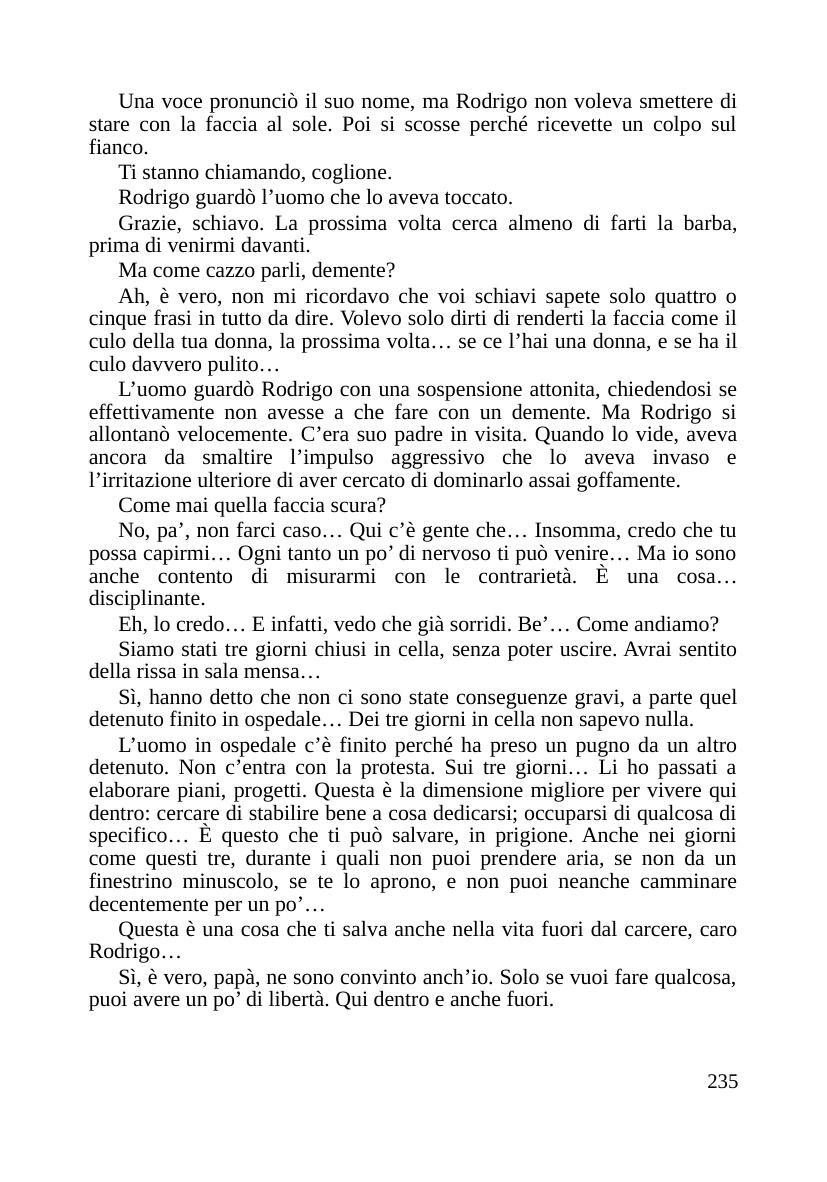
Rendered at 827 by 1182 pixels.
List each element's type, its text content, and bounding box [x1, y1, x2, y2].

text Ti stanno chiamando, coglione. [88, 159, 738, 184]
text Sì, è vero, papà, ne sono convinto anch’io. Solo se vuoi fare qualcosa, puoi avere un po’ di libertà. Qui dentro e anche fuori. [88, 964, 738, 1012]
text Eh, lo credo… E infatti, vedo che già sorridi. Be’… Come andiamo? [88, 611, 738, 636]
text Come mai quella faccia scura? [88, 492, 738, 517]
text Sì, hanno detto che non ci sono state conseguenze gravi, a parte quel detenuto finito in ospedale… Dei tre giorni in cella non sapevo nulla. [88, 684, 738, 732]
text Siamo stati tre giorni chiusi in cella, senza poter uscire. Avrai sentito della rissa in sala mensa… [88, 636, 738, 684]
text Una voce pronunciò il suo nome, ma Rodrigo non voleva smettere di stare con la faccia al sole. Poi si scosse perché ricevette un colpo sul fianco. [88, 88, 738, 159]
text L’uomo in ospedale c’è finito perché ha preso un pugno da un altro detenuto. Non c’entra con la protesta. Sui tre giorni… Li ho passati a elaborare piani, progetti. Questa è la dimensione migliore per vivere qui dentro: cercare di stabilire bene a cosa dedicarsi; occuparsi di qualcosa di specifico… È questo che ti può salvare, in prigione. Anche nei giorni come questi tre, durante i quali non puoi prendere aria, se non da un finestrino minuscolo, se te lo aprono, e non puoi neanche camminare decentemente per un po’… [88, 732, 738, 916]
text Ah, è vero, non mi ricordavo che voi schiavi sapete solo quattro o cinque frasi in tutto da dire. Volevo solo dirti di renderti la faccia come il culo della tua donna, la prossima volta… se ce l’hai una donna, e se ha il culo davvero pulito… [88, 283, 738, 376]
text Ma come cazzo parli, demente? [88, 257, 738, 283]
text Questa è una cosa che ti salva anche nella vita fuori dal carcere, caro Rodrigo… [88, 916, 738, 964]
text Grazie, schiavo. La prossima volta cerca almeno di farti la barba, prima di venirmi davanti. [88, 209, 738, 257]
text No, pa’, non farci caso… Qui c’è gente che… Insomma, credo che tu possa capirmi… Ogni tanto un po’ di nervoso ti può venire… Ma io sono anche contento di misurarmi con le contrarietà. È una cosa… disciplinante. [88, 517, 738, 611]
text L’uomo guardò Rodrigo con una sospensione attonita, chiedendosi se effettivamente non avesse a che fare con un demente. Ma Rodrigo si allontanò velocemente. C’era suo padre in visita. Quando lo vide, aveva ancora da smaltire l’impulso aggressivo che lo aveva invaso e l’irritazione ulteriore di aver cercato di dominarlo assai goffamente. [88, 376, 738, 492]
text Rodrigo guardò l’uomo che lo aveva toccato. [88, 184, 738, 209]
